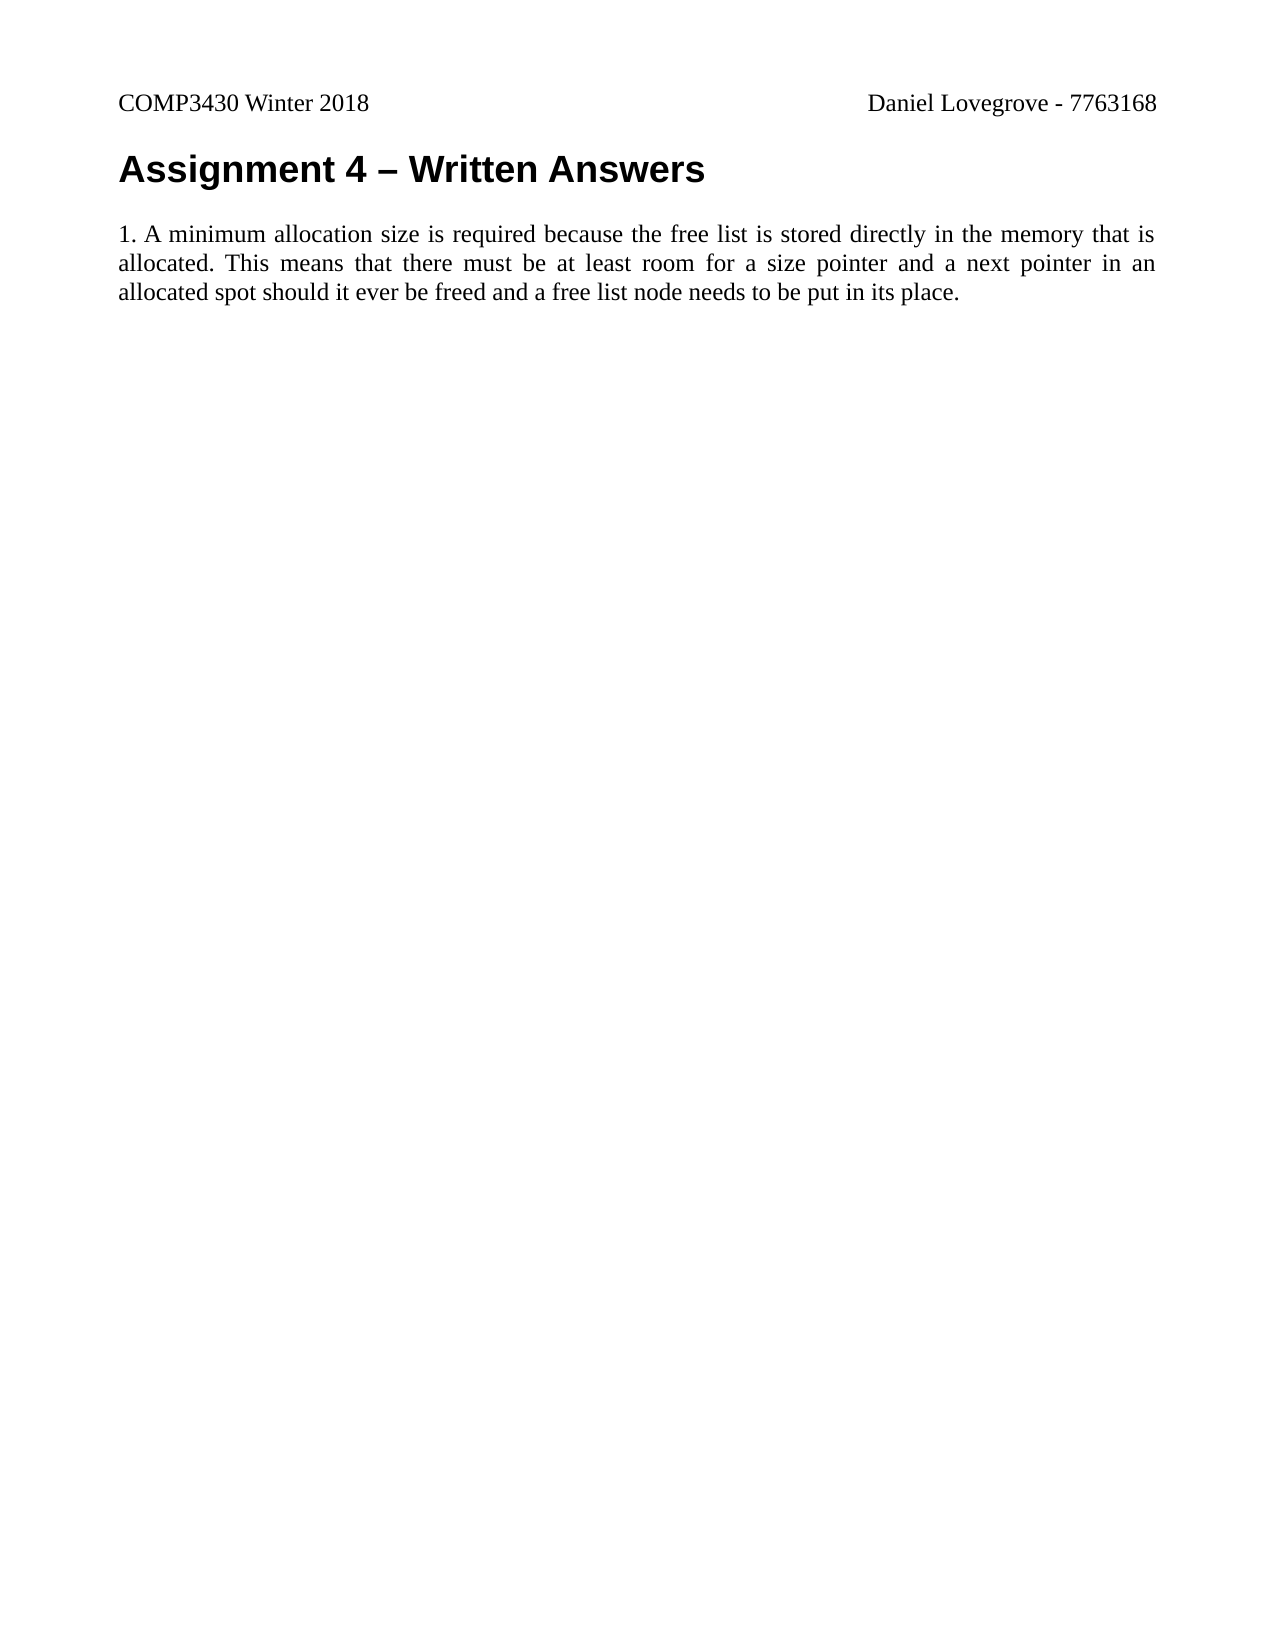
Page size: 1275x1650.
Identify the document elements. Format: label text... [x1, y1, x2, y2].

text 1. A minimum allocation size is required because the free list is stored directly in the memory that is allocated. This means that there must be at least room for a size pointer and a next pointer in an allocated spot should it ever be freed and a free list node needs to be put in its place. [118, 219, 1157, 305]
subtitle Assignment 4 – Written Answers [118, 147, 1157, 190]
